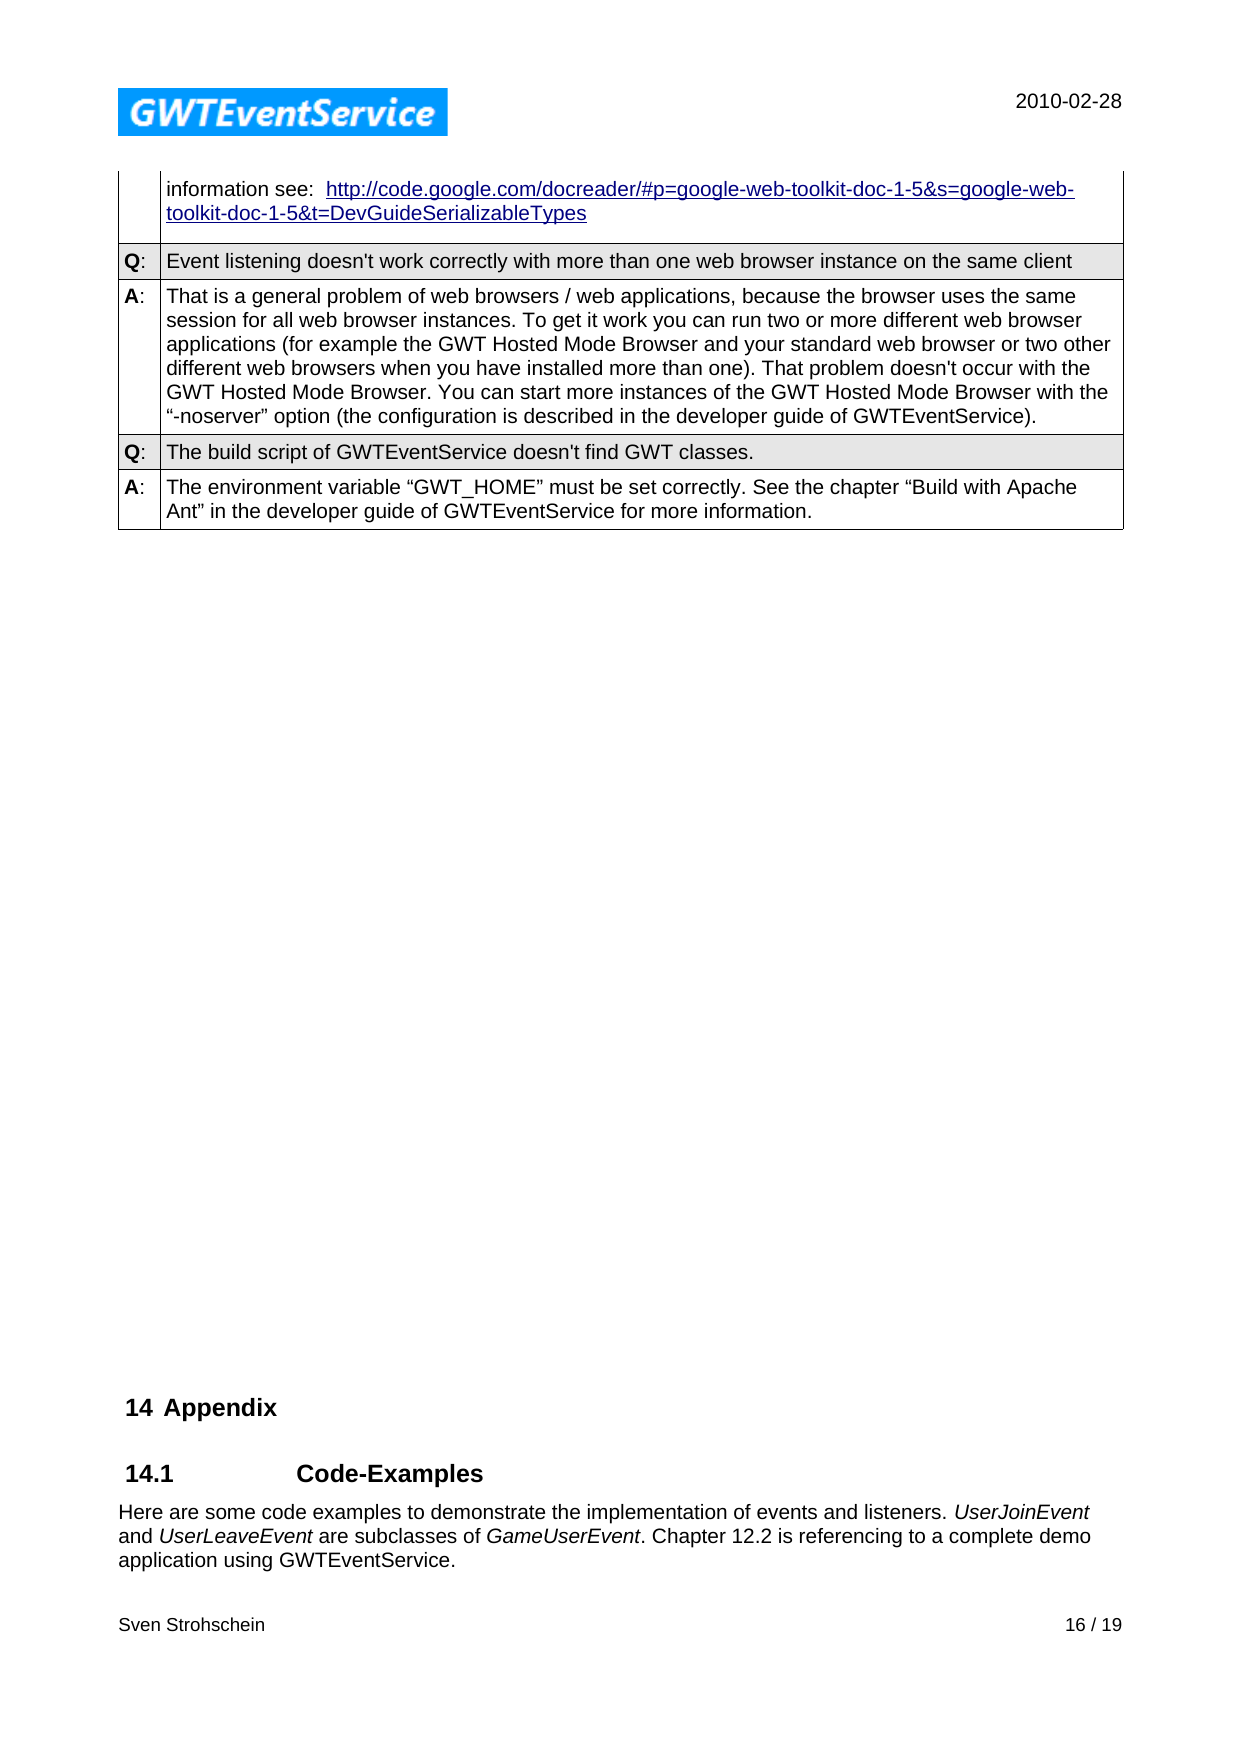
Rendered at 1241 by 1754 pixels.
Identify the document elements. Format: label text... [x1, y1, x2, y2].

subtitle Appendix [118, 1392, 1122, 1421]
table_cell The environment variable “GWT_HOME” must be set correctly. See the chapter “Build with Apache Ant” in the developer guide of GWTEventService for more information. [161, 470, 1123, 529]
table_cell Event listening doesn't work correctly with more than one web browser instance on the same client [161, 244, 1123, 279]
text Here are some code examples to demonstrate the implementation of events and listeners. UserJoinEvent and UserLeaveEvent are subclasses of GameUserEvent. Chapter 12.2 is referencing to a complete demo application using GWTEventService. [118, 1500, 1122, 1572]
table_cell A: [119, 280, 160, 434]
table_cell [119, 171, 160, 243]
table_cell Q: [119, 435, 160, 469]
table_cell Q: [119, 244, 160, 279]
table_cell The build script of GWTEventService doesn't find GWT classes. [161, 435, 1123, 469]
table_cell A: [119, 470, 160, 529]
table_cell That is a general problem of web browsers / web applications, because the browser uses the same session for all web browser instances. To get it work you can run two or more different web browser applications (for example the GWT Hosted Mode Browser and your standard web browser or two other different web browsers when you have installed more than one). That problem doesn't occur with the GWT Hosted Mode Browser. You can start more instances of the GWT Hosted Mode Browser with the “-noserver” option (the configuration is described in the developer guide of GWTEventService). [161, 280, 1123, 434]
picture [118, 88, 448, 136]
table_cell information see: http://code.google.com/docreader/#p=google-web-toolkit-doc-1-5&s=google-web-toolkit-doc-1-5&t=DevGuideSerializableTypes [161, 171, 1123, 243]
subtitle Code-Examples [118, 1459, 1122, 1487]
